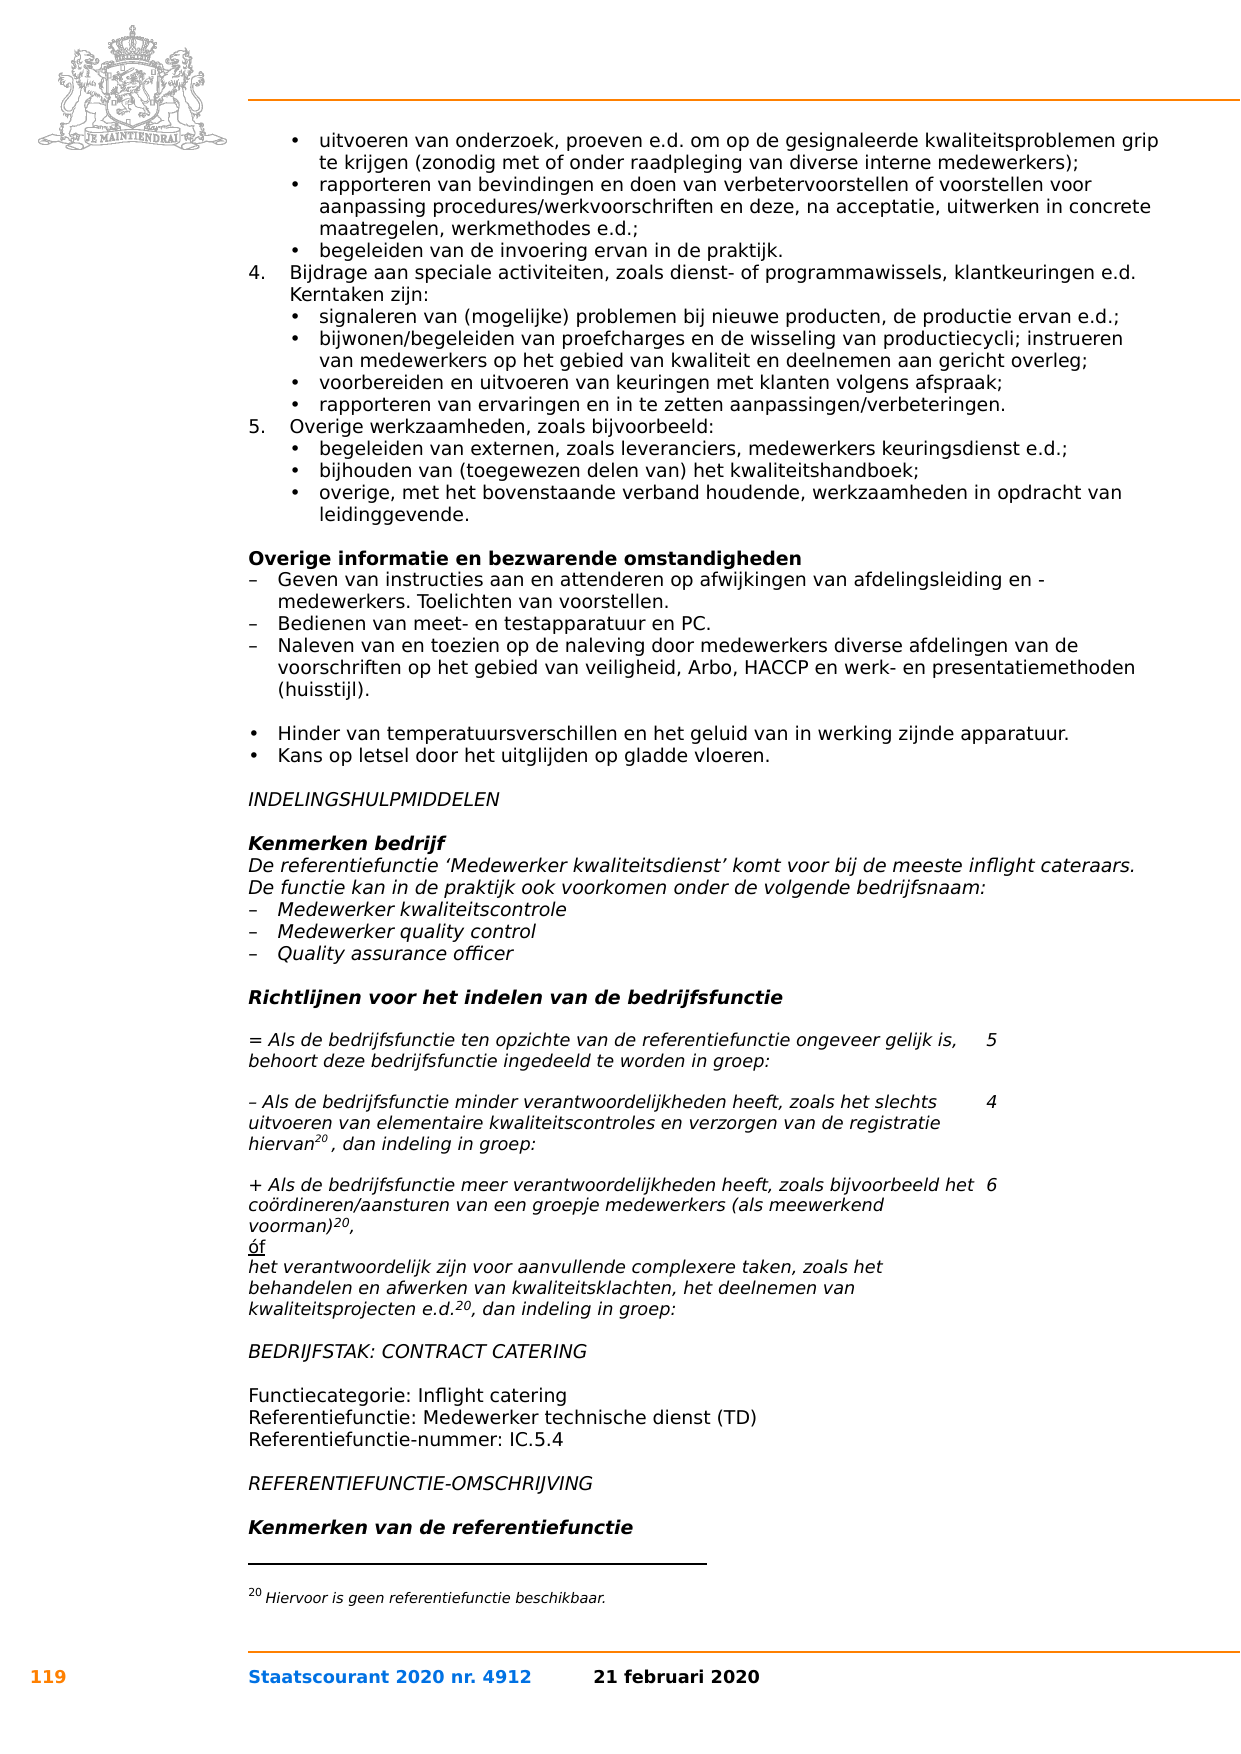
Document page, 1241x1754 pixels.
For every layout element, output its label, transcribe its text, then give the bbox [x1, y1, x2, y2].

text Referentiefunctie: Medewerker technische dienst (TD) [248, 1407, 1163, 1429]
text • rapporteren van bevindingen en doen van verbetervoorstellen of voorstellen voor aanpassing procedures/werkvoorschriften en deze, na acceptatie, uitwerken in concrete maatregelen, werkmethodes e.d.; [289, 174, 1163, 240]
text • bijwonen/begeleiden van proefcharges en de wisseling van productiecycli; instrueren van medewerkers op het gebied van kwaliteit en deelnemen aan gericht overleg; [289, 328, 1163, 372]
table_header 5 [980, 1030, 1163, 1072]
text • begeleiden van externen, zoals leveranciers, medewerkers keuringsdienst e.d.; [289, 438, 1163, 459]
table_cell [248, 1072, 980, 1092]
text Kerntaken zijn: [289, 284, 1163, 306]
subtitle REFERENTIEFUNCTIE-OMSCHRIJVING [248, 1473, 1163, 1495]
text 5. Overige werkzaamheden, zoals bijvoorbeeld: [248, 416, 1163, 438]
table_cell – Als de bedrijfsfunctie minder verantwoordelijkheden heeft, zoals het slechts uitvoeren van elementaire kwaliteitscontroles en verzorgen van de registratie hiervan, dan indeling in groep: [248, 1092, 980, 1154]
text Kenmerken van de referentiefunctie [248, 1517, 1163, 1538]
text – Bedienen van meet- en testapparatuur en PC. [248, 613, 1163, 635]
text – Quality assurance officer [248, 943, 1163, 965]
table_cell 6 [980, 1175, 1163, 1319]
text • uitvoeren van onderzoek, proeven e.d. om op de gesignaleerde kwaliteitsproblemen grip te krijgen (zonodig met of onder raadpleging van diverse interne medewerkers); [289, 130, 1163, 174]
table_cell [980, 1072, 1163, 1092]
text • bijhouden van (toegewezen delen van) het kwaliteitshandboek; [289, 459, 1163, 482]
text Referentiefunctie-nummer: IC.5.4 [248, 1429, 1163, 1451]
subtitle BEDRIJFSTAK: CONTRACT CATERING [248, 1341, 1163, 1363]
table_cell [248, 1154, 980, 1175]
text – Medewerker quality control [248, 921, 1163, 943]
text • overige, met het bovenstaande verband houdende, werkzaamheden in opdracht van leidinggevende. [289, 482, 1163, 526]
text • rapporteren van ervaringen en in te zetten aanpassingen/verbeteringen. [289, 394, 1163, 416]
text • signaleren van (mogelijke) problemen bij nieuwe producten, de productie ervan e.d.; [289, 306, 1163, 328]
table_cell + Als de bedrijfsfunctie meer verantwoordelijkheden heeft, zoals bijvoorbeeld het coördineren/aansturen van een groepje medewerkers (als meewerkend voorman)20, óf het verantwoordelijk zijn voor aanvullende complexere taken, zoals het behandelen en afwerken van kwaliteitsklachten, het deelnemen van kwaliteitsprojecten e.d.20, dan indeling in groep: [248, 1175, 980, 1319]
text Functiecategorie: Inflight catering [248, 1385, 1163, 1407]
text 4. Bijdrage aan speciale activiteiten, zoals dienst- of programmawissels, klantkeuringen e.d. [248, 262, 1163, 284]
text Overige informatie en bezwarende omstandigheden [248, 547, 1163, 569]
text – Naleven van en toezien op de naleving door medewerkers diverse afdelingen van de voorschriften op het gebied van veiligheid, Arbo, HACCP en werk- en presentatiemethoden (huisstijl). [248, 635, 1163, 701]
picture [38, 25, 227, 150]
table_header = Als de bedrijfsfunctie ten opzichte van de referentiefunctie ongeveer gelijk is, behoort deze bedrijfsfunctie ingedeeld te worden in groep: [248, 1030, 980, 1072]
text Kenmerken bedrijf [248, 833, 1163, 855]
text • begeleiden van de invoering ervan in de praktijk. [289, 240, 1163, 262]
text • Hinder van temperatuursverschillen en het geluid van in werking zijnde apparatuur. [248, 723, 1163, 745]
text • Kans op letsel door het uitglijden op gladde vloeren. [248, 745, 1163, 767]
text – Medewerker kwaliteitscontrole [248, 899, 1163, 921]
table_cell [980, 1154, 1163, 1175]
text De referentiefunctie ‘Medewerker kwaliteitsdienst’ komt voor bij de meeste inflight cateraars. [248, 855, 1163, 877]
text Richtlijnen voor het indelen van de bedrijfsfunctie [248, 987, 1163, 1008]
table_cell 4 [980, 1092, 1163, 1154]
text De functie kan in de praktijk ook voorkomen onder de volgende bedrijfsnaam: [248, 877, 1163, 899]
text • voorbereiden en uitvoeren van keuringen met klanten volgens afspraak; [289, 372, 1163, 394]
text – Geven van instructies aan en attenderen op afwijkingen van afdelingsleiding en -medewerkers. Toelichten van voorstellen. [248, 569, 1163, 613]
subtitle INDELINGSHULPMIDDELEN [248, 789, 1163, 811]
